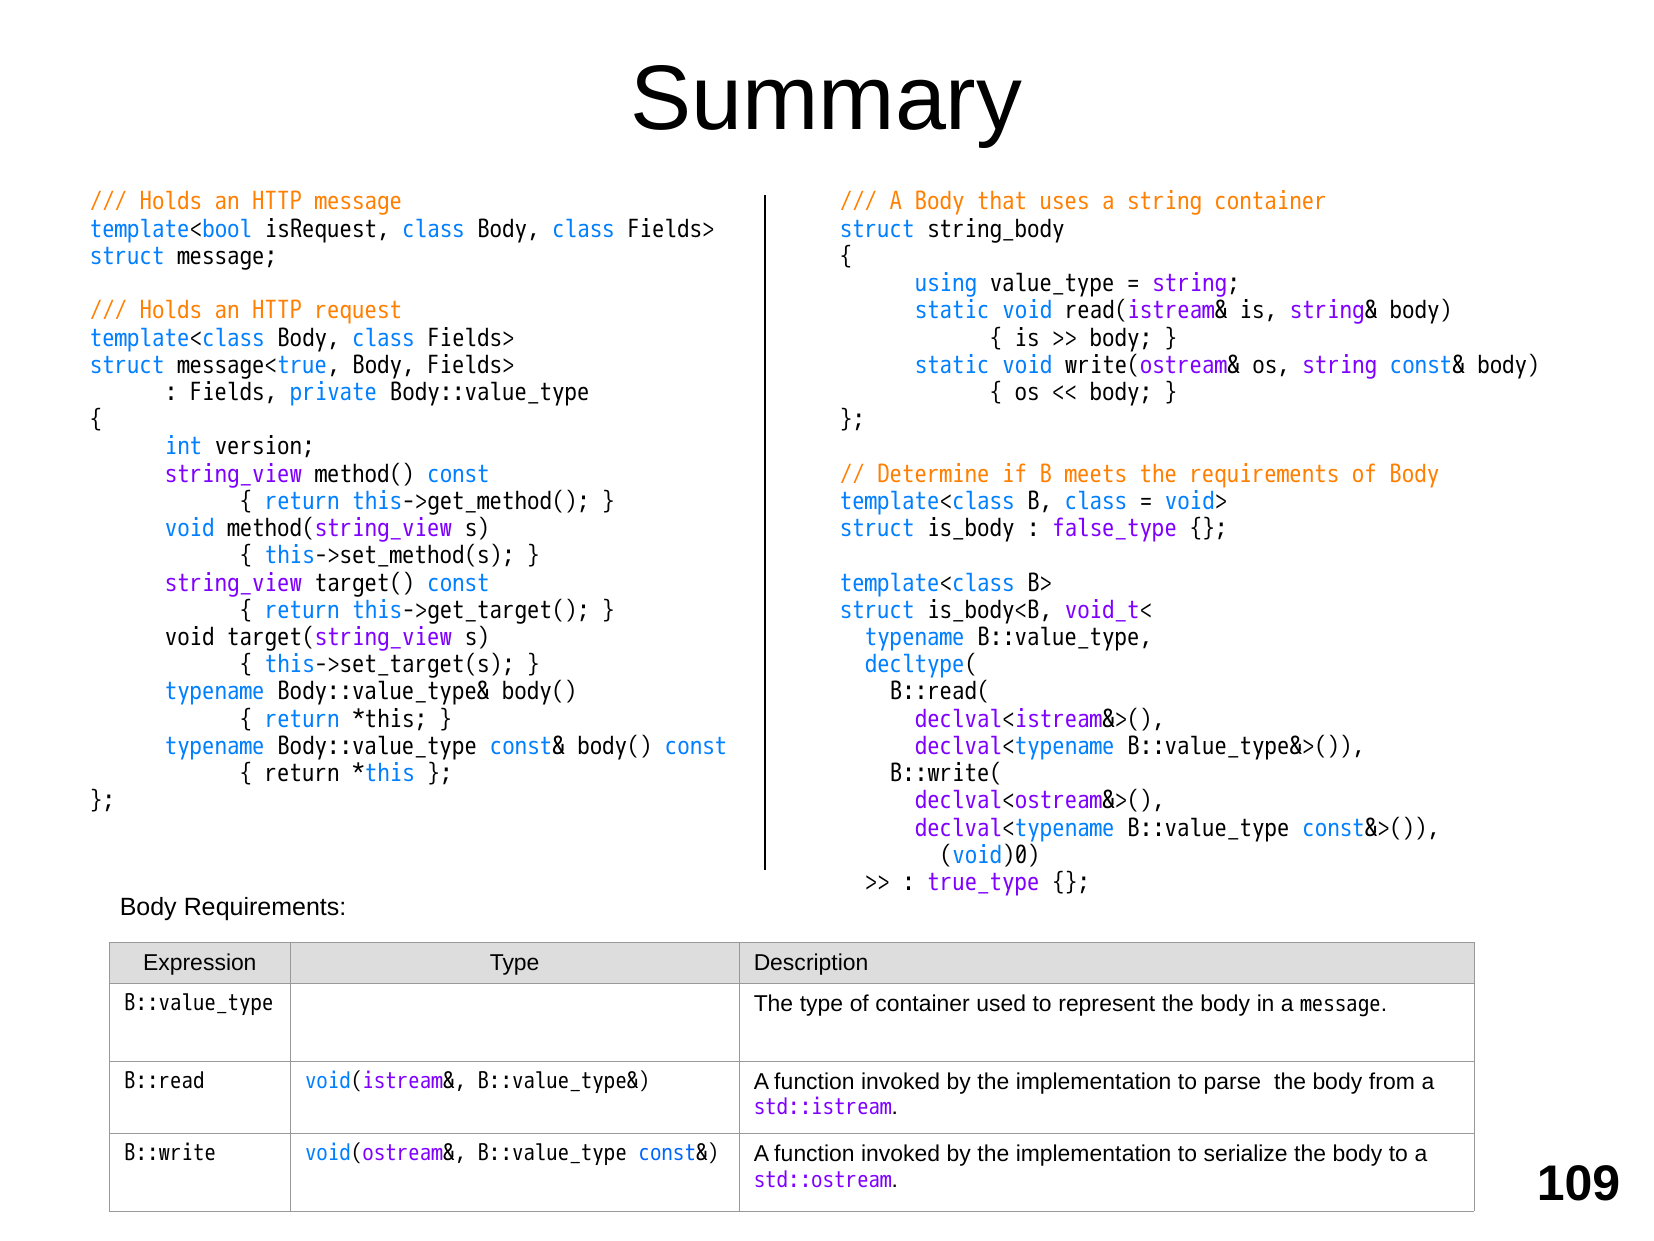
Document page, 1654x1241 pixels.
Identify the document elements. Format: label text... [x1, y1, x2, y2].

table_cell [291, 984, 739, 1061]
table_cell void(ostream&, B::value_type const&) [291, 1134, 739, 1211]
table_cell B::value_type [110, 984, 290, 1061]
table_header Expression [110, 943, 290, 983]
table_cell A function invoked by the implementation to serialize the body to a std::ostream. [740, 1134, 1474, 1211]
table_cell B::write [110, 1134, 290, 1211]
table_header Type [291, 943, 739, 983]
text_box /// Holds an HTTP message template<bool isRequest, class Body, class Fields> struct message; /// Holds an HTTP request template<class Body, class Fields> struct message<true, Body, Fields> : Fields, private Body::value_type { int version; string_view method() const { return this->get_method(); } void method(string_view s) { this->set_method(s); } string_view target() const { return this->get_target(); } void target(string_view s) { this->set_target(s); } typename Body::value_type& body() { return *this; } typename Body::value_type const& body() const { return *this }; }; [75, 180, 766, 856]
table_cell A function invoked by the implementation to parse the body from a std::istream. [740, 1062, 1474, 1133]
text_box Body Requirements: [105, 885, 362, 928]
table_header Description [740, 943, 1474, 983]
table_cell B::read [110, 1062, 290, 1133]
title Summary [82, 15, 1571, 181]
table_cell The type of container used to represent the body in a message. [740, 984, 1474, 1061]
text_box /// A Body that uses a string container struct string_body { using value_type = string; static void read(istream& is, string& body) { is >> body; } static void write(ostream& os, string const& body) { os << body; } }; // Determine if B meets the requirements of Body template<class B, class = void> struct is_body : false_type {}; template<class B> struct is_body<B, void_t< typename B::value_type, decltype( B::read( declval<istream&>(), declval<typename B::value_type&>()), B::write( declval<ostream&>(), declval<typename B::value_type const&>()), (void)0) >> : true_type {}; [825, 180, 1636, 898]
table_cell void(istream&, B::value_type&) [291, 1062, 739, 1133]
